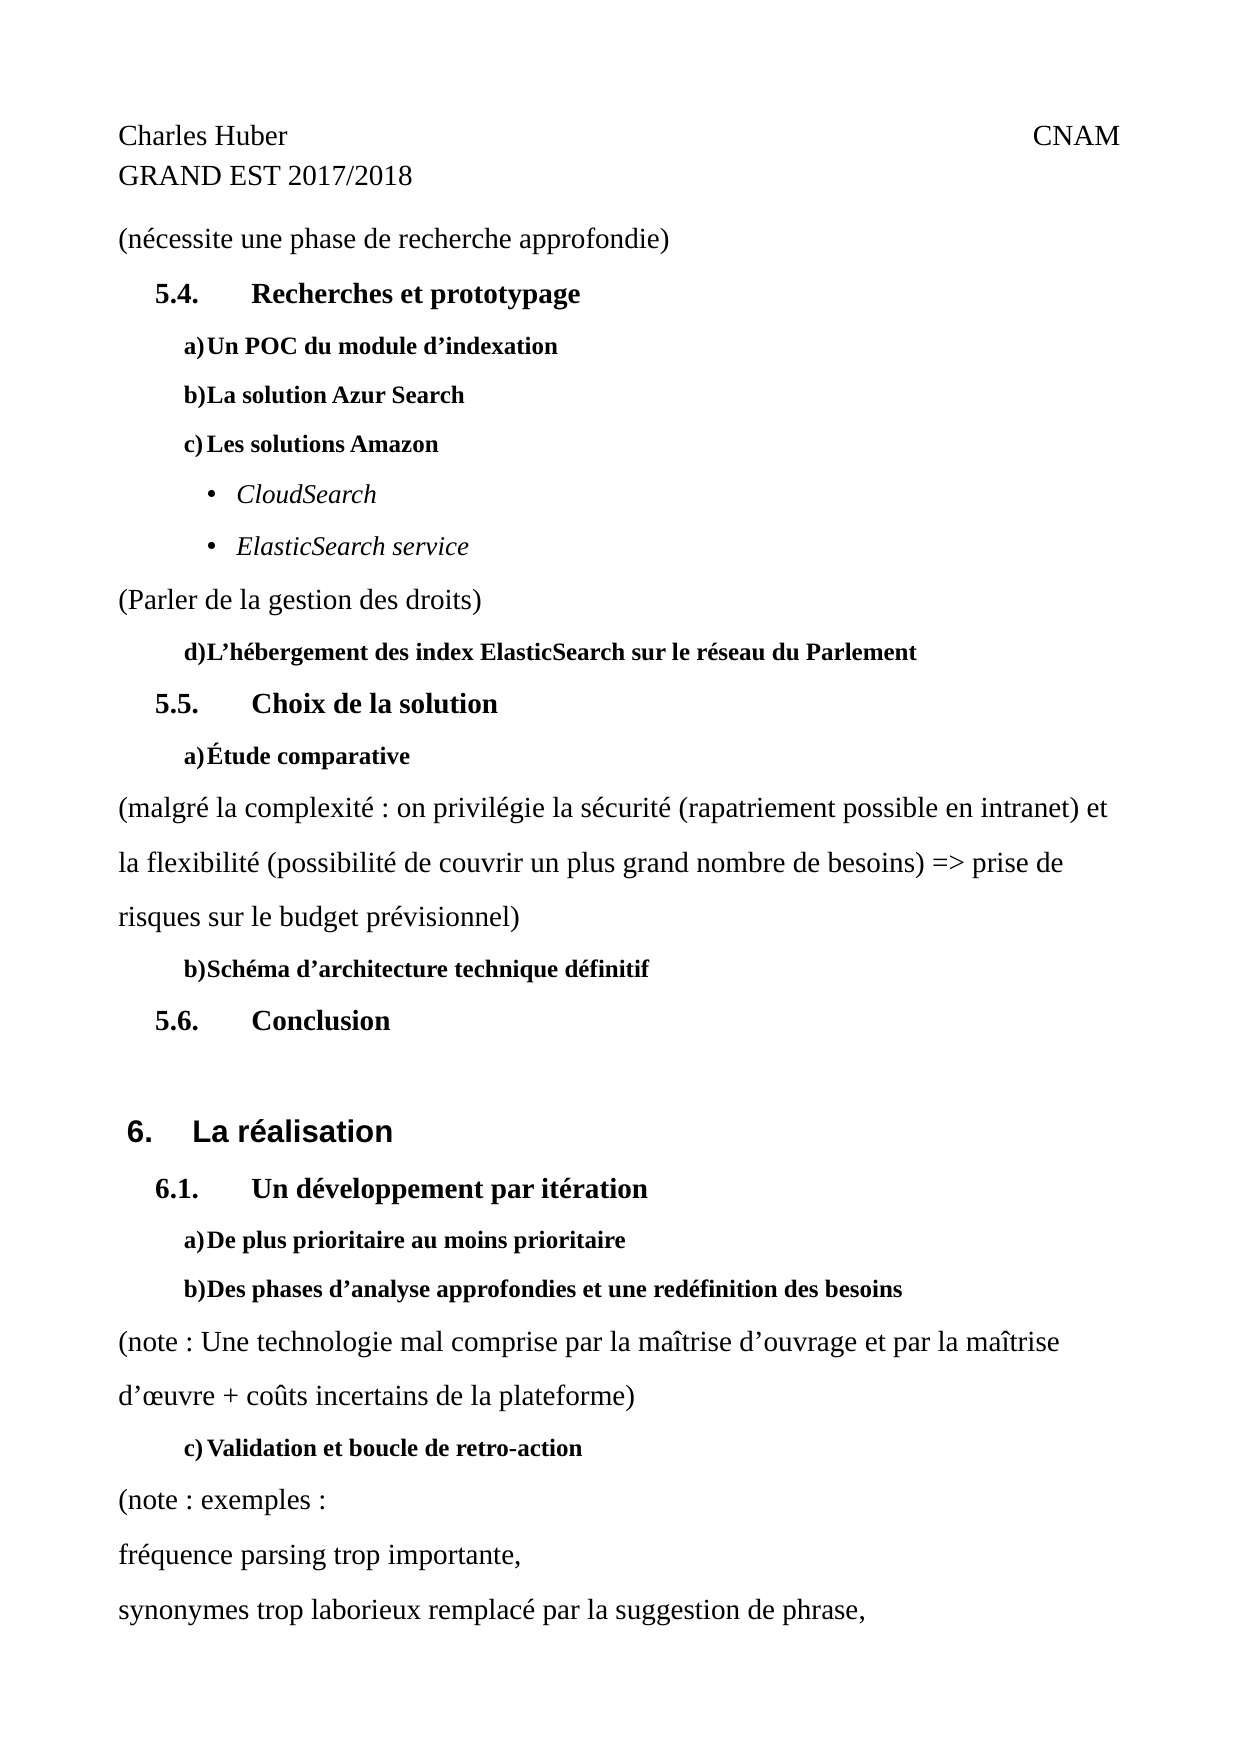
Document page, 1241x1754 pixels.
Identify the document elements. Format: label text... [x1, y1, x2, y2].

subtitle De plus prioritaire au moins prioritaire [177, 1226, 1122, 1254]
text (malgré la complexité : on privilégie la sécurité (rapatriement possible en intranet) et [118, 790, 1122, 823]
text synonymes trop laborieux remplacé par la suggestion de phrase, [118, 1592, 1122, 1625]
subtitle Étude comparative [177, 741, 1122, 770]
subtitle Choix de la solution [148, 686, 1122, 720]
text (Parler de la gestion des droits) [118, 582, 1122, 616]
subtitle Validation et boucle de retro-action [177, 1433, 1122, 1462]
text fréquence parsing trop importante, [118, 1537, 1122, 1571]
subtitle La réalisation [118, 1113, 1122, 1149]
text (note : Une technologie mal comprise par la maîtrise d’ouvrage et par la maîtrise [118, 1324, 1122, 1357]
subtitle Schéma d’architecture technique définitif [177, 954, 1122, 983]
subtitle Un POC du module d’indexation [177, 331, 1122, 360]
subtitle Recherches et prototypage [148, 276, 1122, 310]
text (nécessite une phase de recherche approfondie) [118, 221, 1122, 255]
subtitle L’hébergement des index ElasticSearch sur le réseau du Parlement [177, 637, 1122, 666]
subtitle ElasticSearch service [207, 530, 1122, 561]
subtitle CloudSearch [207, 478, 1122, 509]
subtitle Un développement par itération [148, 1171, 1122, 1204]
text la flexibilité (possibilité de couvrir un plus grand nombre de besoins) => prise de [118, 845, 1122, 878]
text d’œuvre + coûts incertains de la plateforme) [118, 1378, 1122, 1412]
subtitle Conclusion [148, 1003, 1122, 1037]
subtitle La solution Azur Search [177, 380, 1122, 409]
subtitle Les solutions Amazon [177, 429, 1122, 458]
text (note : exemples : [118, 1482, 1122, 1516]
subtitle Des phases d’analyse approfondies et une redéfinition des besoins [177, 1274, 1122, 1303]
text risques sur le budget prévisionnel) [118, 899, 1122, 933]
